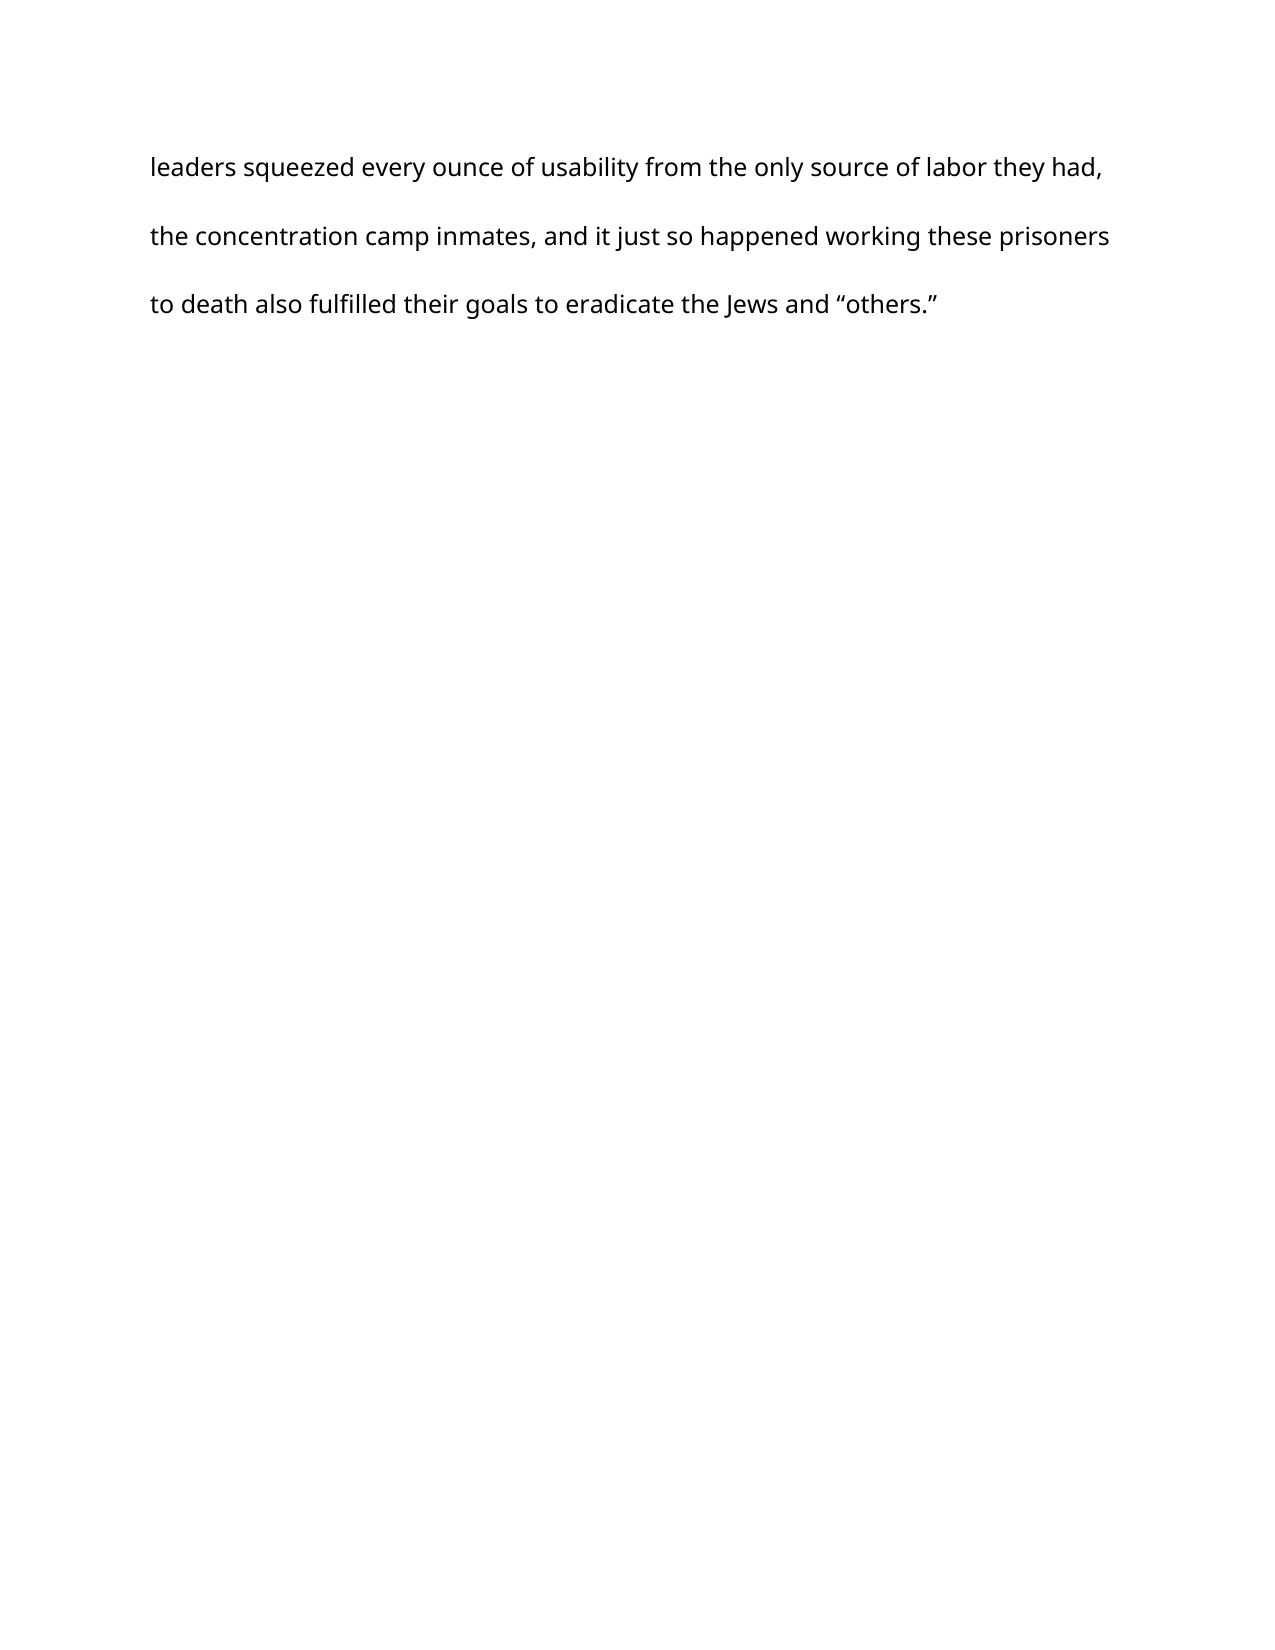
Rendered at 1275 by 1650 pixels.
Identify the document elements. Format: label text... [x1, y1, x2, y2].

text leaders squeezed every ounce of usability from the only source of labor they had, the concentration camp inmates, and it just so happened working these prisoners to death also fulfilled their goals to eradicate the Jews and “others.” [150, 150, 1125, 320]
